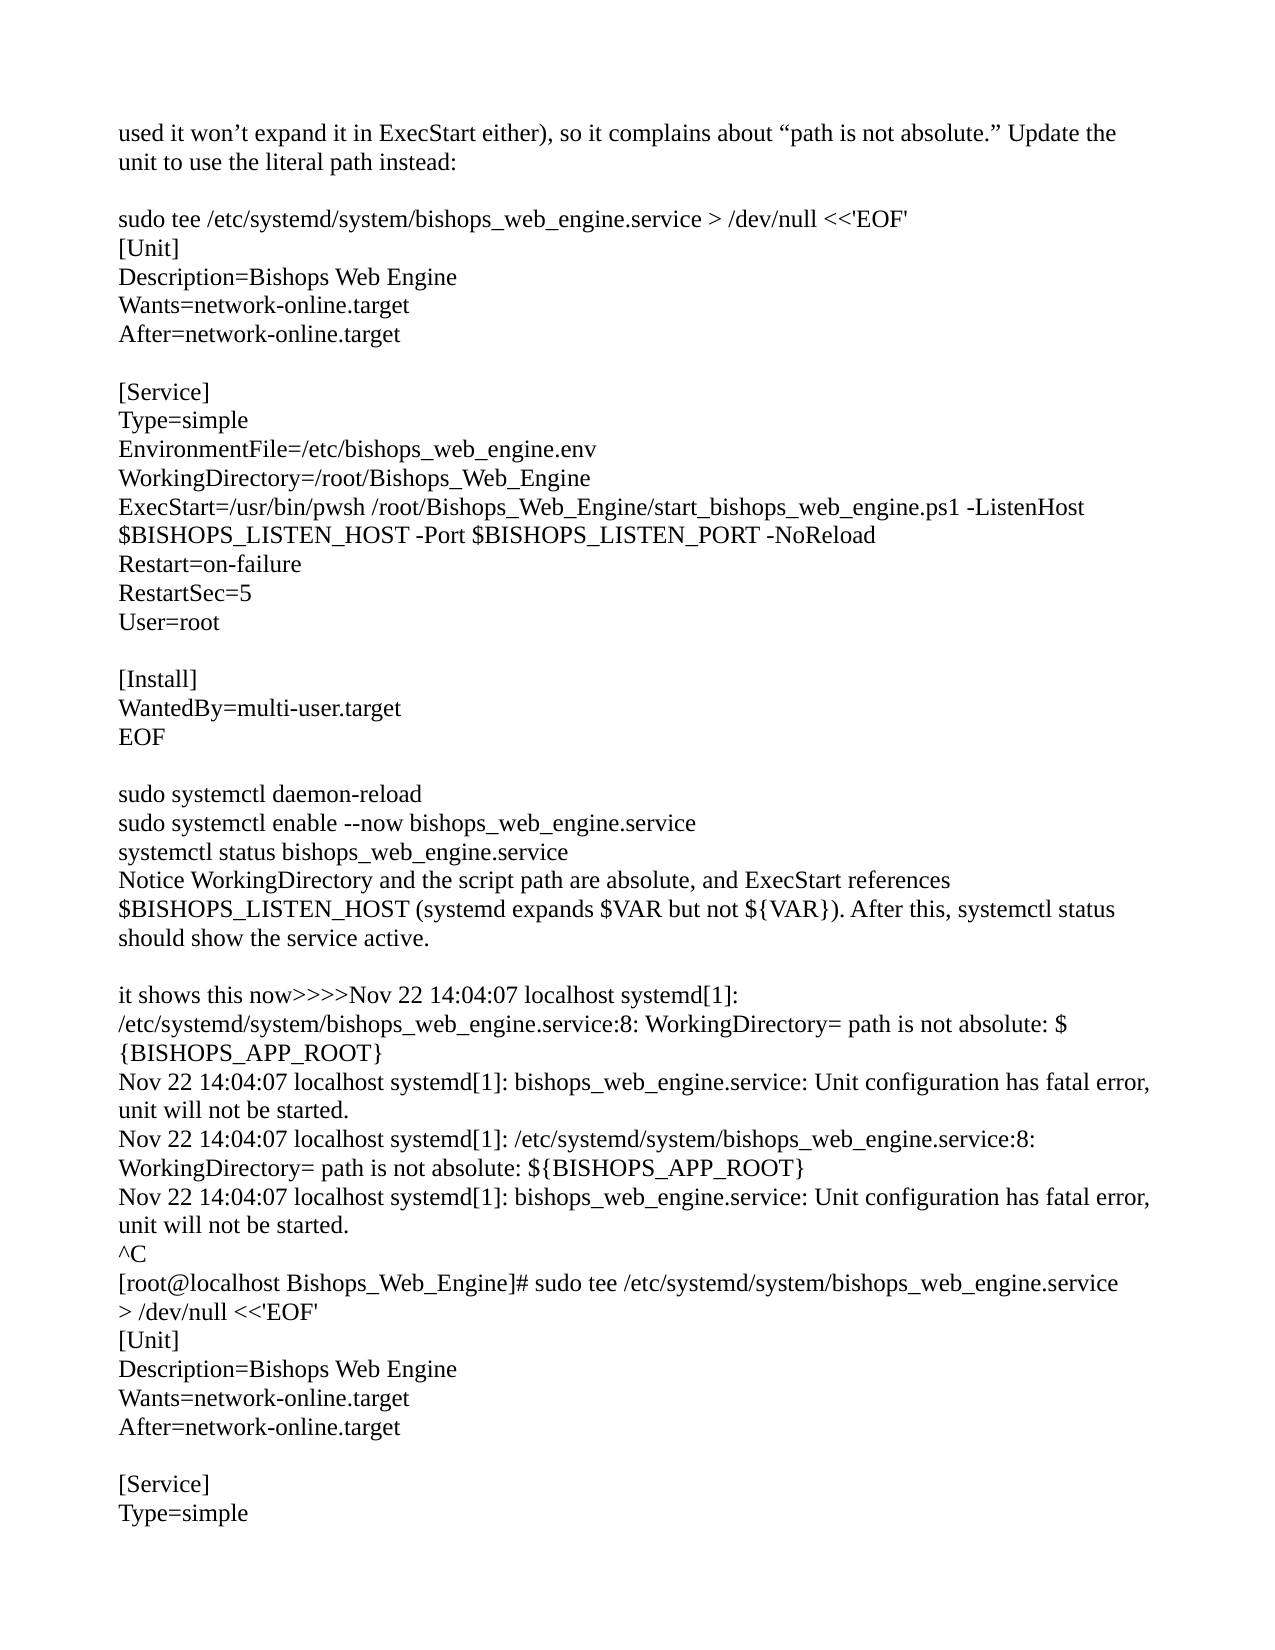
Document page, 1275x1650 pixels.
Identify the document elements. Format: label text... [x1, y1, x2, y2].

text Restart=on-failure [118, 549, 1157, 578]
text After=network-online.target [118, 1412, 1157, 1441]
text ^C [118, 1239, 1157, 1268]
text systemctl status bishops_web_engine.service [118, 837, 1157, 866]
text sudo tee /etc/systemd/system/bishops_web_engine.service > /dev/null <<'EOF' [118, 204, 1157, 233]
text [root@localhost Bishops_Web_Engine]# sudo tee /etc/systemd/system/bishops_web_engine.service > /dev/null <<'EOF' [118, 1268, 1157, 1326]
text Wants=network-online.target [118, 1383, 1157, 1412]
text Wants=network-online.target [118, 291, 1157, 319]
text Type=simple [118, 1498, 1157, 1527]
text EOF [118, 722, 1157, 751]
text User=root [118, 607, 1157, 636]
text Description=Bishops Web Engine [118, 262, 1157, 291]
text RestartSec=5 [118, 578, 1157, 607]
text Notice WorkingDirectory and the script path are absolute, and ExecStart references $BISHOPS_LISTEN_HOST (systemd expands $VAR but not ${VAR}). After this, systemctl status should show the service active. [118, 866, 1157, 952]
text [Install] [118, 664, 1157, 693]
text sudo systemctl enable --now bishops_web_engine.service [118, 808, 1157, 837]
text WorkingDirectory=/root/Bishops_Web_Engine [118, 463, 1157, 492]
text [Service] [118, 377, 1157, 406]
text sudo systemctl daemon-reload [118, 779, 1157, 808]
text ExecStart=/usr/bin/pwsh /root/Bishops_Web_Engine/start_bishops_web_engine.ps1 -ListenHost $BISHOPS_LISTEN_HOST -Port $BISHOPS_LISTEN_PORT -NoReload [118, 492, 1157, 549]
text Nov 22 14:04:07 localhost systemd[1]: bishops_web_engine.service: Unit configuration has fatal error, unit will not be started. [118, 1182, 1157, 1239]
text [Unit] [118, 233, 1157, 262]
text EnvironmentFile=/etc/bishops_web_engine.env [118, 434, 1157, 463]
text Nov 22 14:04:07 localhost systemd[1]: bishops_web_engine.service: Unit configuration has fatal error, unit will not be started. [118, 1067, 1157, 1124]
text Nov 22 14:04:07 localhost systemd[1]: /etc/systemd/system/bishops_web_engine.service:8: WorkingDirectory= path is not absolute: ${BISHOPS_APP_ROOT} [118, 1124, 1157, 1182]
text Type=simple [118, 406, 1157, 434]
text [Service] [118, 1469, 1157, 1498]
text WantedBy=multi-user.target [118, 693, 1157, 722]
text it shows this now>>>>Nov 22 14:04:07 localhost systemd[1]: /etc/systemd/system/bishops_web_engine.service:8: WorkingDirectory= path is not absolute: ${BISHOPS_APP_ROOT} [118, 981, 1157, 1067]
text After=network-online.target [118, 319, 1157, 348]
text [Unit] [118, 1326, 1157, 1354]
text used it won’t expand it in ExecStart either), so it complains about “path is not absolute.” Update the unit to use the literal path instead: [118, 118, 1157, 176]
text Description=Bishops Web Engine [118, 1354, 1157, 1383]
